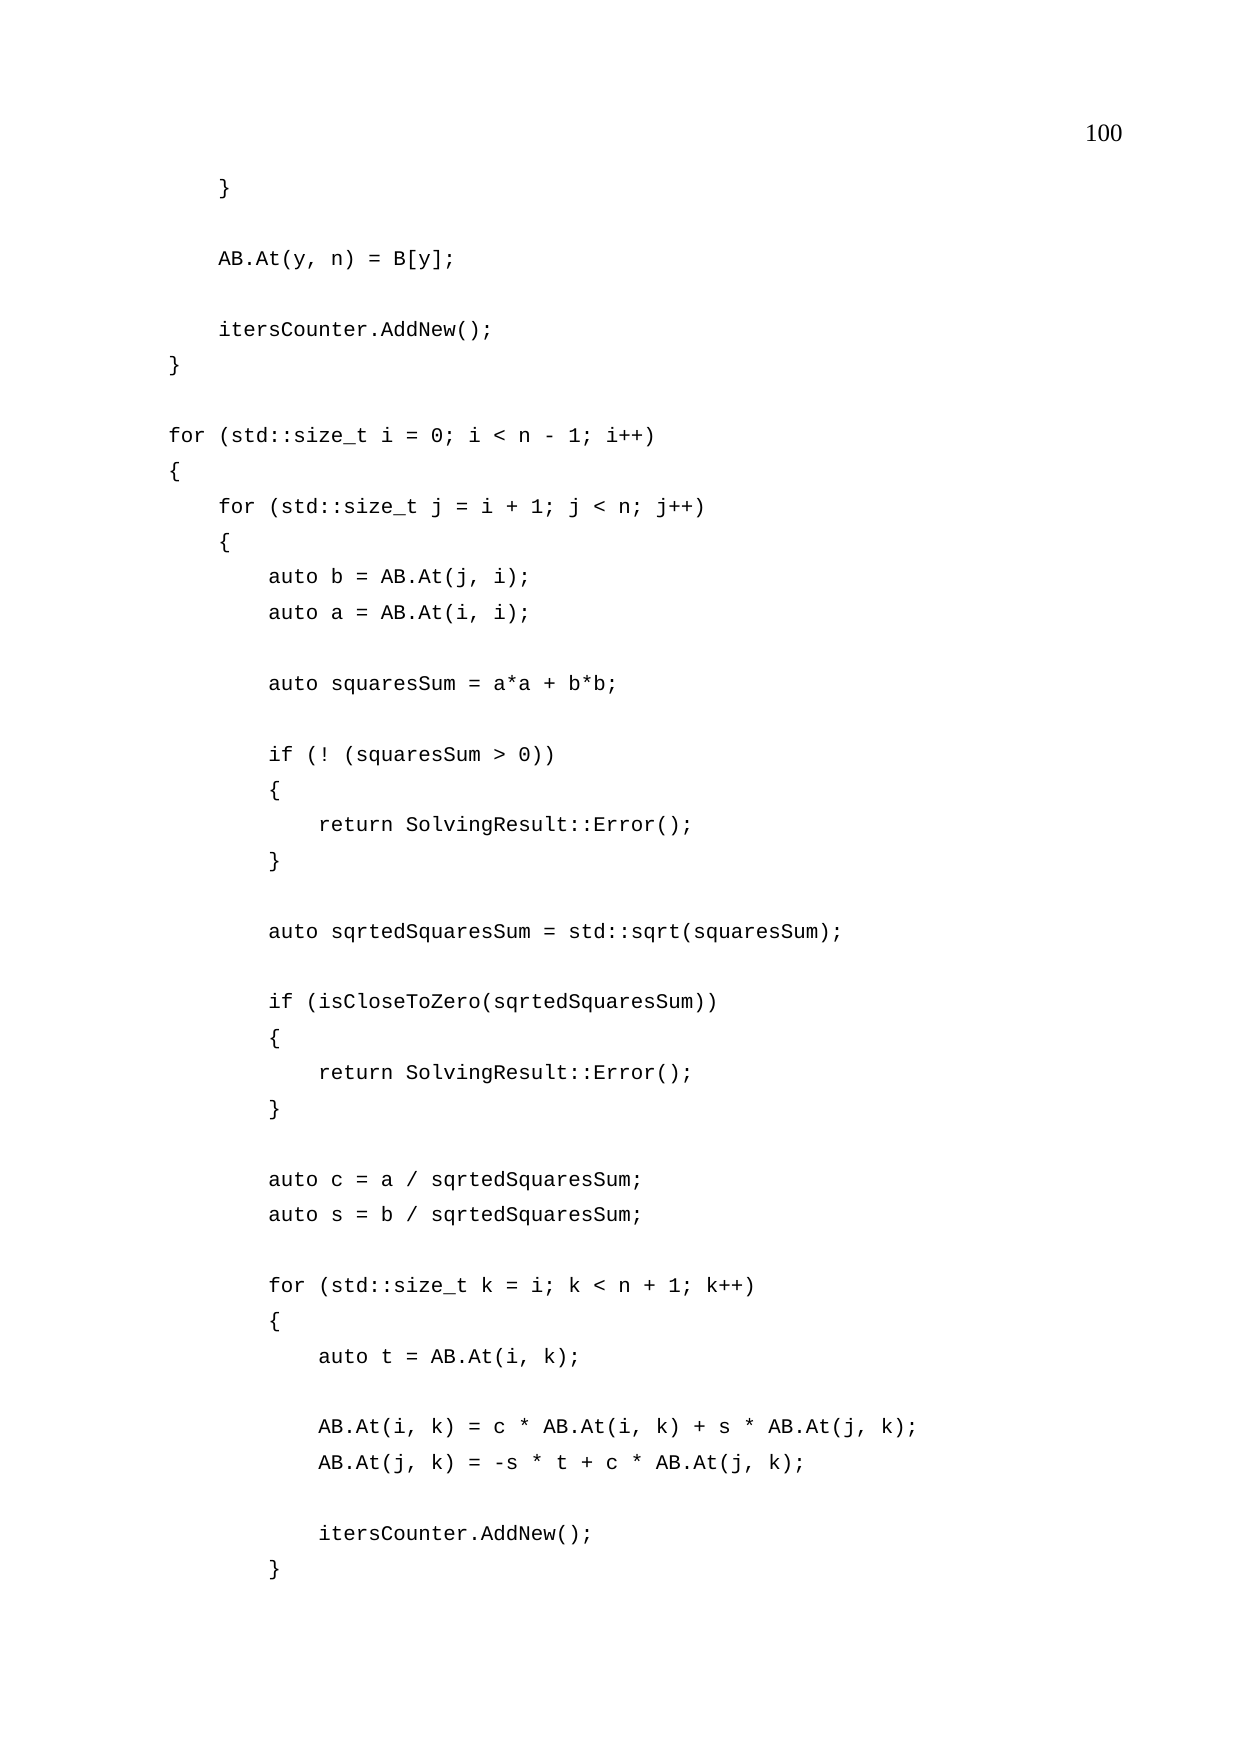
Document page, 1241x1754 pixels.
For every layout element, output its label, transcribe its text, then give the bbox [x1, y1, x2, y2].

text auto s = b / sqrtedSquaresSum; [118, 1204, 1122, 1228]
text for (std::size_t k = i; k < n + 1; k++) [118, 1275, 1122, 1298]
text auto t = AB.At(i, k); [118, 1346, 1122, 1369]
text auto a = AB.At(i, i); [118, 602, 1122, 626]
text for (std::size_t i = 0; i < n - 1; i++) [118, 425, 1122, 448]
text AB.At(j, k) = -s * t + c * AB.At(j, k); [118, 1452, 1122, 1476]
text { [118, 460, 1122, 484]
text auto b = AB.At(j, i); [118, 566, 1122, 590]
text AB.At(i, k) = c * AB.At(i, k) + s * AB.At(j, k); [118, 1416, 1122, 1440]
text } [118, 1558, 1122, 1582]
text } [118, 1098, 1122, 1121]
text return SolvingResult::Error(); [118, 814, 1122, 838]
text auto sqrtedSquaresSum = std::sqrt(squaresSum); [118, 921, 1122, 944]
text } [118, 850, 1122, 873]
text } [118, 177, 1122, 201]
text } [118, 354, 1122, 378]
text { [118, 1027, 1122, 1051]
text auto squaresSum = a*a + b*b; [118, 673, 1122, 696]
text for (std::size_t j = i + 1; j < n; j++) [118, 496, 1122, 519]
text { [118, 1310, 1122, 1334]
text if (! (squaresSum > 0)) [118, 743, 1122, 767]
text { [118, 779, 1122, 803]
text if (isCloseToZero(sqrtedSquaresSum)) [118, 991, 1122, 1015]
text itersCounter.AddNew(); [118, 1523, 1122, 1546]
text return SolvingResult::Error(); [118, 1062, 1122, 1086]
text itersCounter.AddNew(); [118, 318, 1122, 342]
text { [118, 531, 1122, 555]
text AB.At(y, n) = B[y]; [118, 248, 1122, 271]
text auto c = a / sqrtedSquaresSum; [118, 1168, 1122, 1192]
